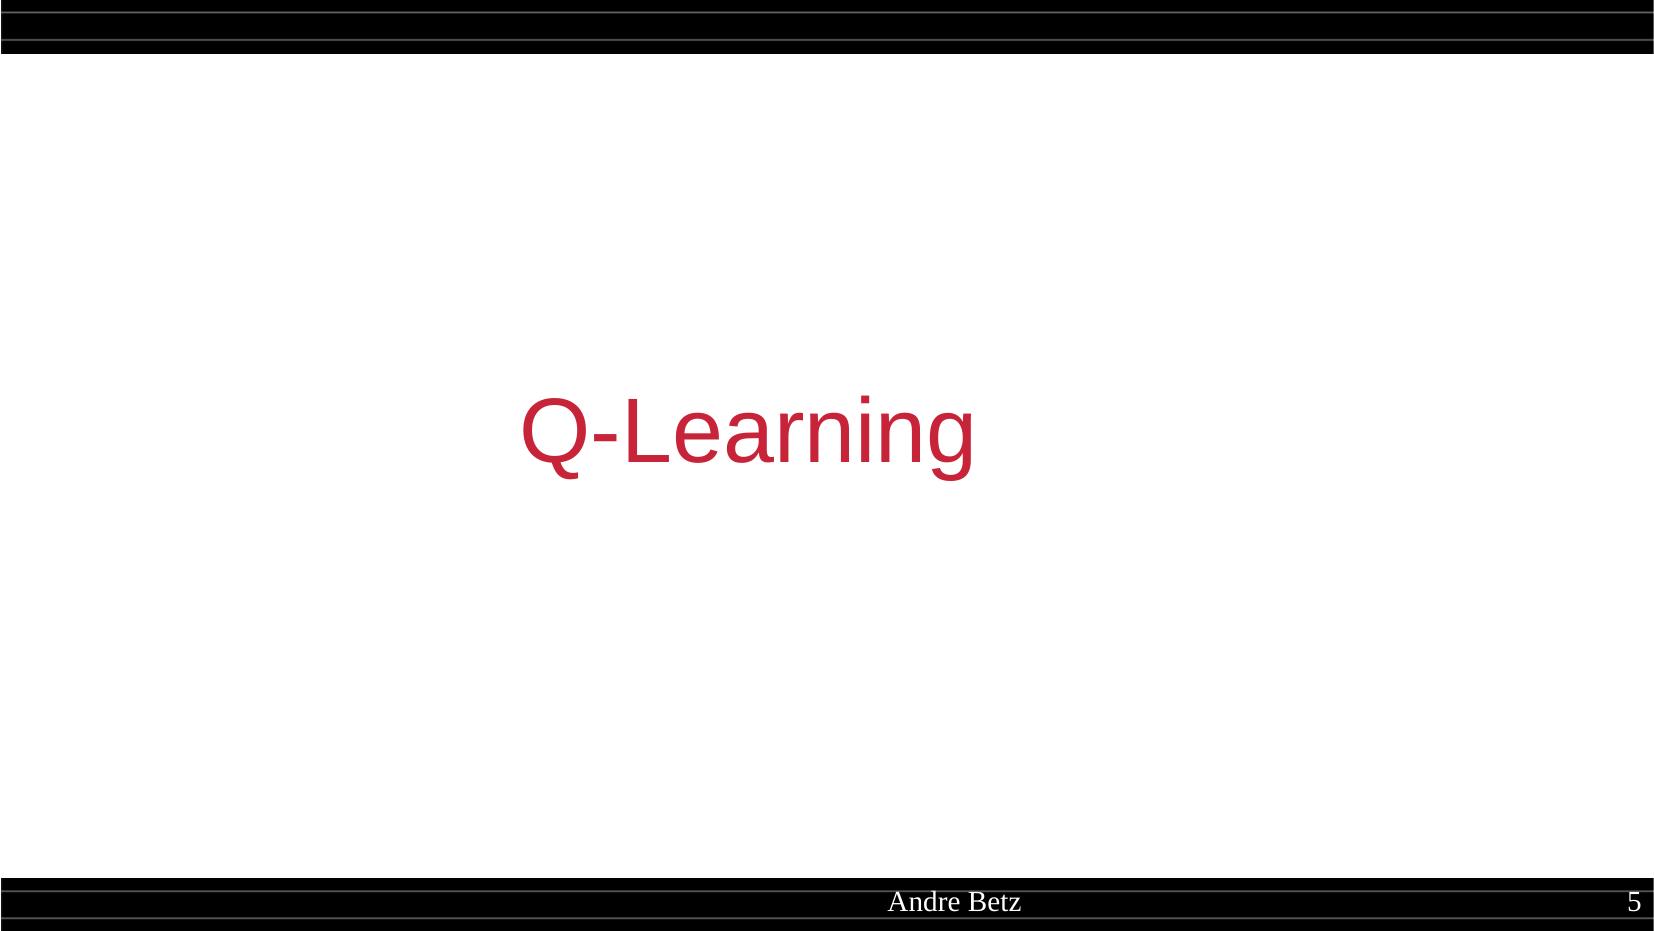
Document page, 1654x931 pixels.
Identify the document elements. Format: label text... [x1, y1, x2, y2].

title Q-Learning [519, 352, 1063, 508]
picture [1, 0, 1654, 54]
picture [1, 878, 1654, 931]
